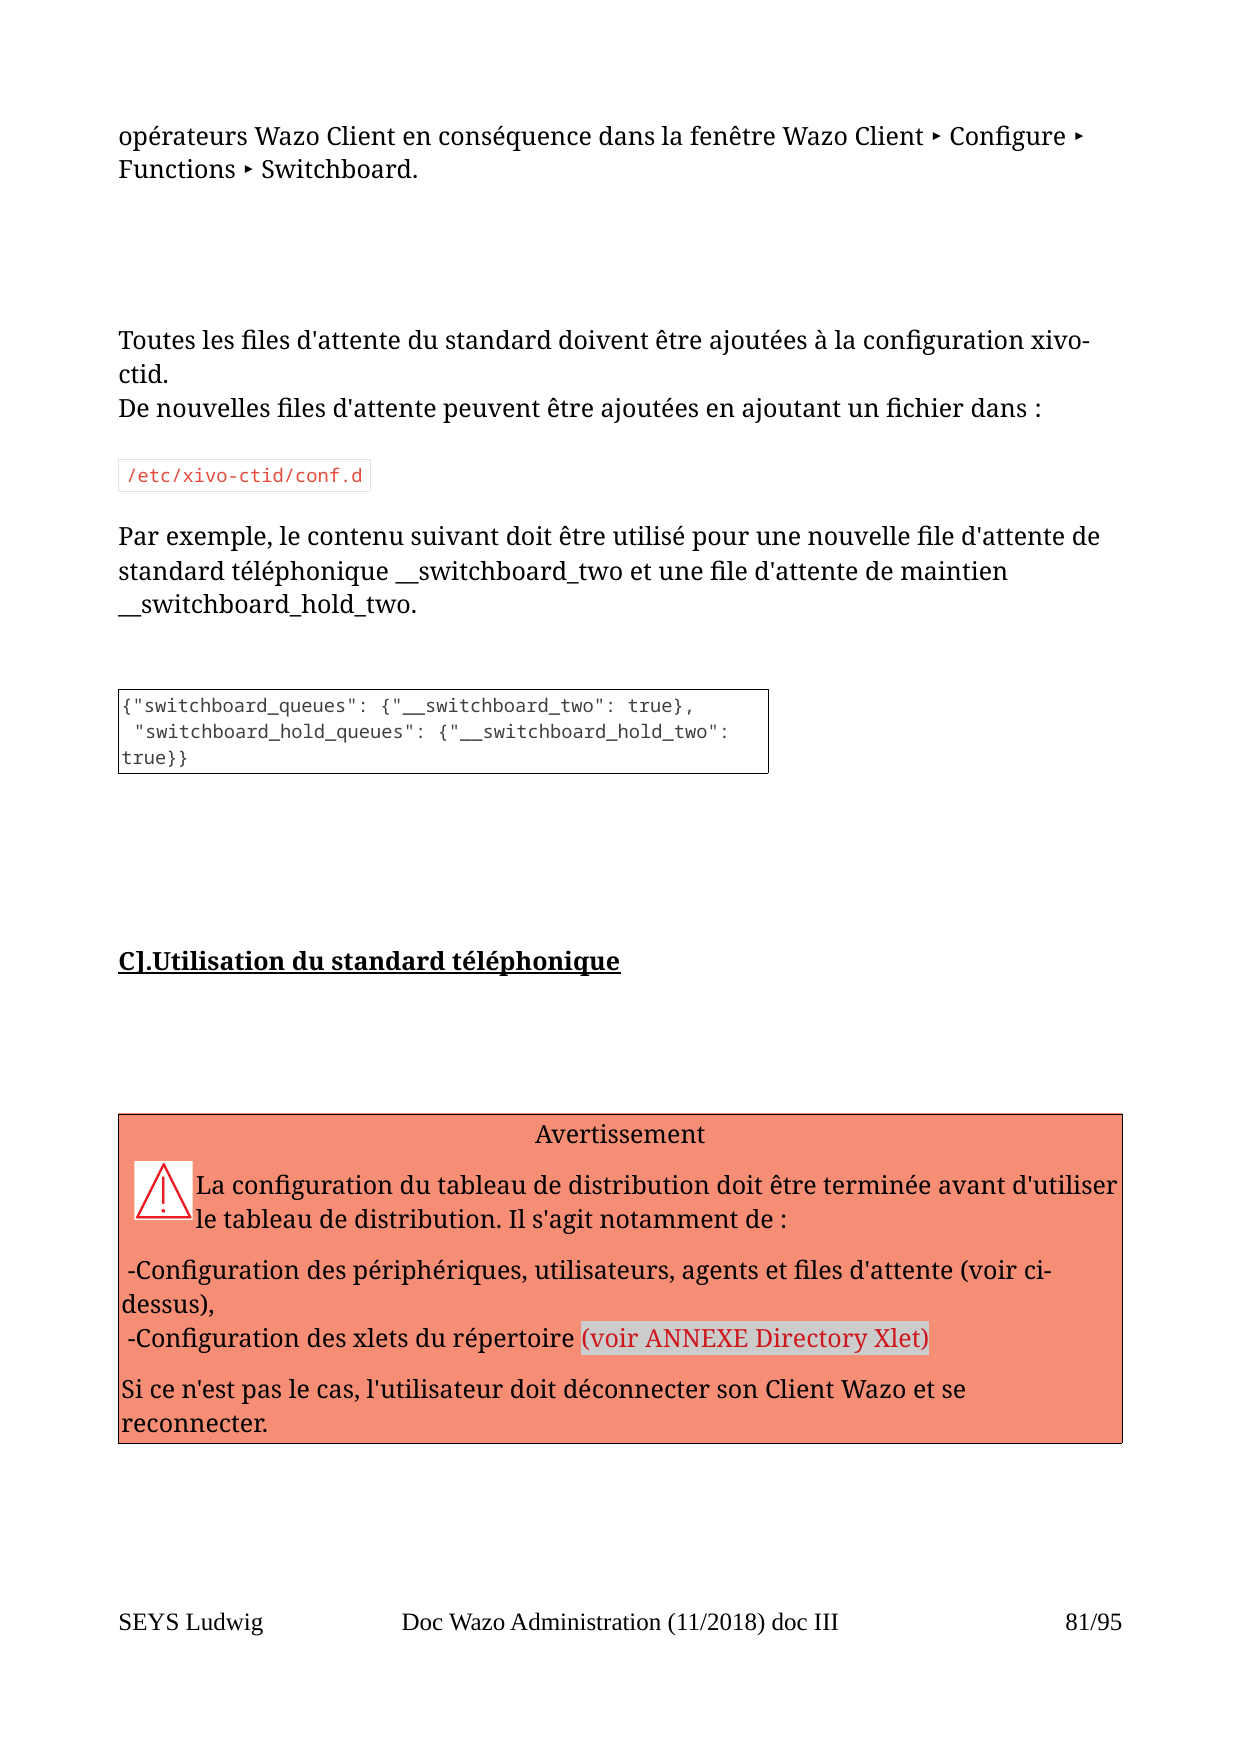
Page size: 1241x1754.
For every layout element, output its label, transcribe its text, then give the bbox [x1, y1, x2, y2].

text De nouvelles files d'attente peuvent être ajoutées en ajoutant un fichier dans : [118, 391, 1122, 425]
text C].Utilisation du standard téléphonique [118, 943, 1122, 977]
text Avertissement [119, 1115, 1122, 1147]
text -Configuration des xlets du répertoire (voir ANNEXE Directory Xlet) [119, 1318, 1122, 1352]
text [371, 459, 1122, 491]
text "switchboard_hold_queues": {"__switchboard_hold_two": true}} [119, 715, 768, 773]
text Par exemple, le contenu suivant doit être utilisé pour une nouvelle file d'attente de standard téléphonique __switchboard_two et une file d'attente de maintien __switchboard_hold_two. [118, 519, 1122, 621]
text opérateurs Wazo Client en conséquence dans la fenêtre Wazo Client ‣ Configure ‣ Functions ‣ Switchboard. [118, 118, 1122, 186]
text Toutes les files d'attente du standard doivent être ajoutées à la configuration xivo-ctid. [118, 322, 1122, 391]
picture [134, 1161, 193, 1220]
text -Configuration des périphériques, utilisateurs, agents et files d'attente (voir ci-dessus), [119, 1250, 1122, 1318]
text {"switchboard_queues": {"__switchboard_two": true}, [119, 690, 768, 715]
text La configuration du tableau de distribution doit être terminée avant d'utiliser le tableau de distribution. Il s'agit notamment de : [119, 1164, 1122, 1233]
text Si ce n'est pas le cas, l'utilisateur doit déconnecter son Client Wazo et se reconnecter. [119, 1369, 1122, 1443]
text /etc/xivo-ctid/conf.d [119, 460, 370, 491]
